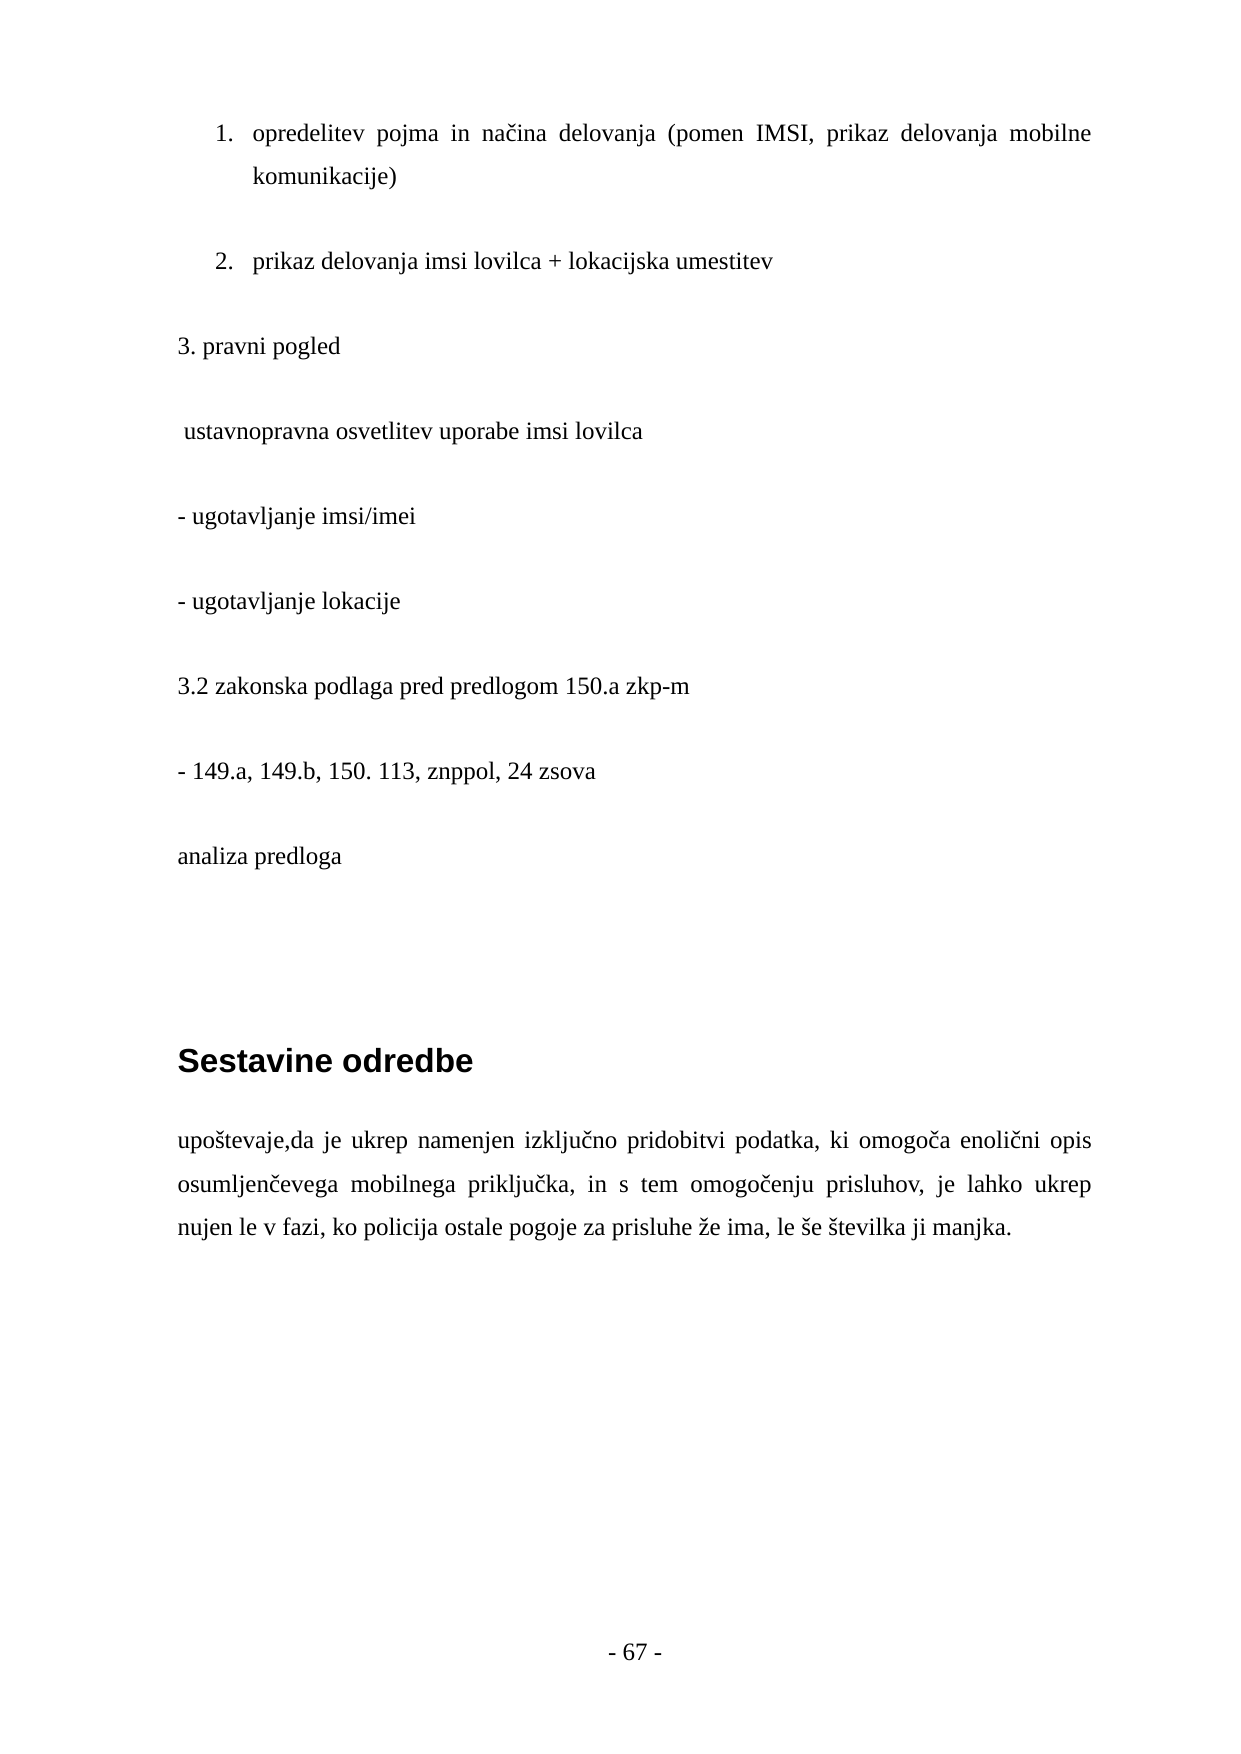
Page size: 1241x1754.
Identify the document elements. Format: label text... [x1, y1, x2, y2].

text 3.2 zakonska podlaga pred predlogom 150.a zkp-m [177, 671, 1093, 700]
text analiza predloga [177, 841, 1093, 870]
list opredelitev pojma in načina delovanja (pomen IMSI, prikaz delovanja mobilne komunikacije) [215, 118, 1093, 190]
text - ugotavljanje imsi/imei [177, 501, 1093, 530]
text 3. pravni pogled [177, 331, 1093, 360]
text - ugotavljanje lokacije [177, 586, 1093, 615]
text upoštevaje,da je ukrep namenjen izključno pridobitvi podatka, ki omogoča enolični opis osumljenčevega mobilnega priključka, in s tem omogočenju prisluhov, je lahko ukrep nujen le v fazi, ko policija ostale pogoje za prisluhe že ima, le še številka ji manjka. [177, 1126, 1093, 1241]
text - 149.a, 149.b, 150. 113, znppol, 24 zsova [177, 756, 1093, 785]
subtitle Sestavine odredbe [177, 1041, 1093, 1079]
text ustavnopravna osvetlitev uporabe imsi lovilca [177, 416, 1093, 445]
list prikaz delovanja imsi lovilca + lokacijska umestitev [215, 246, 1093, 275]
